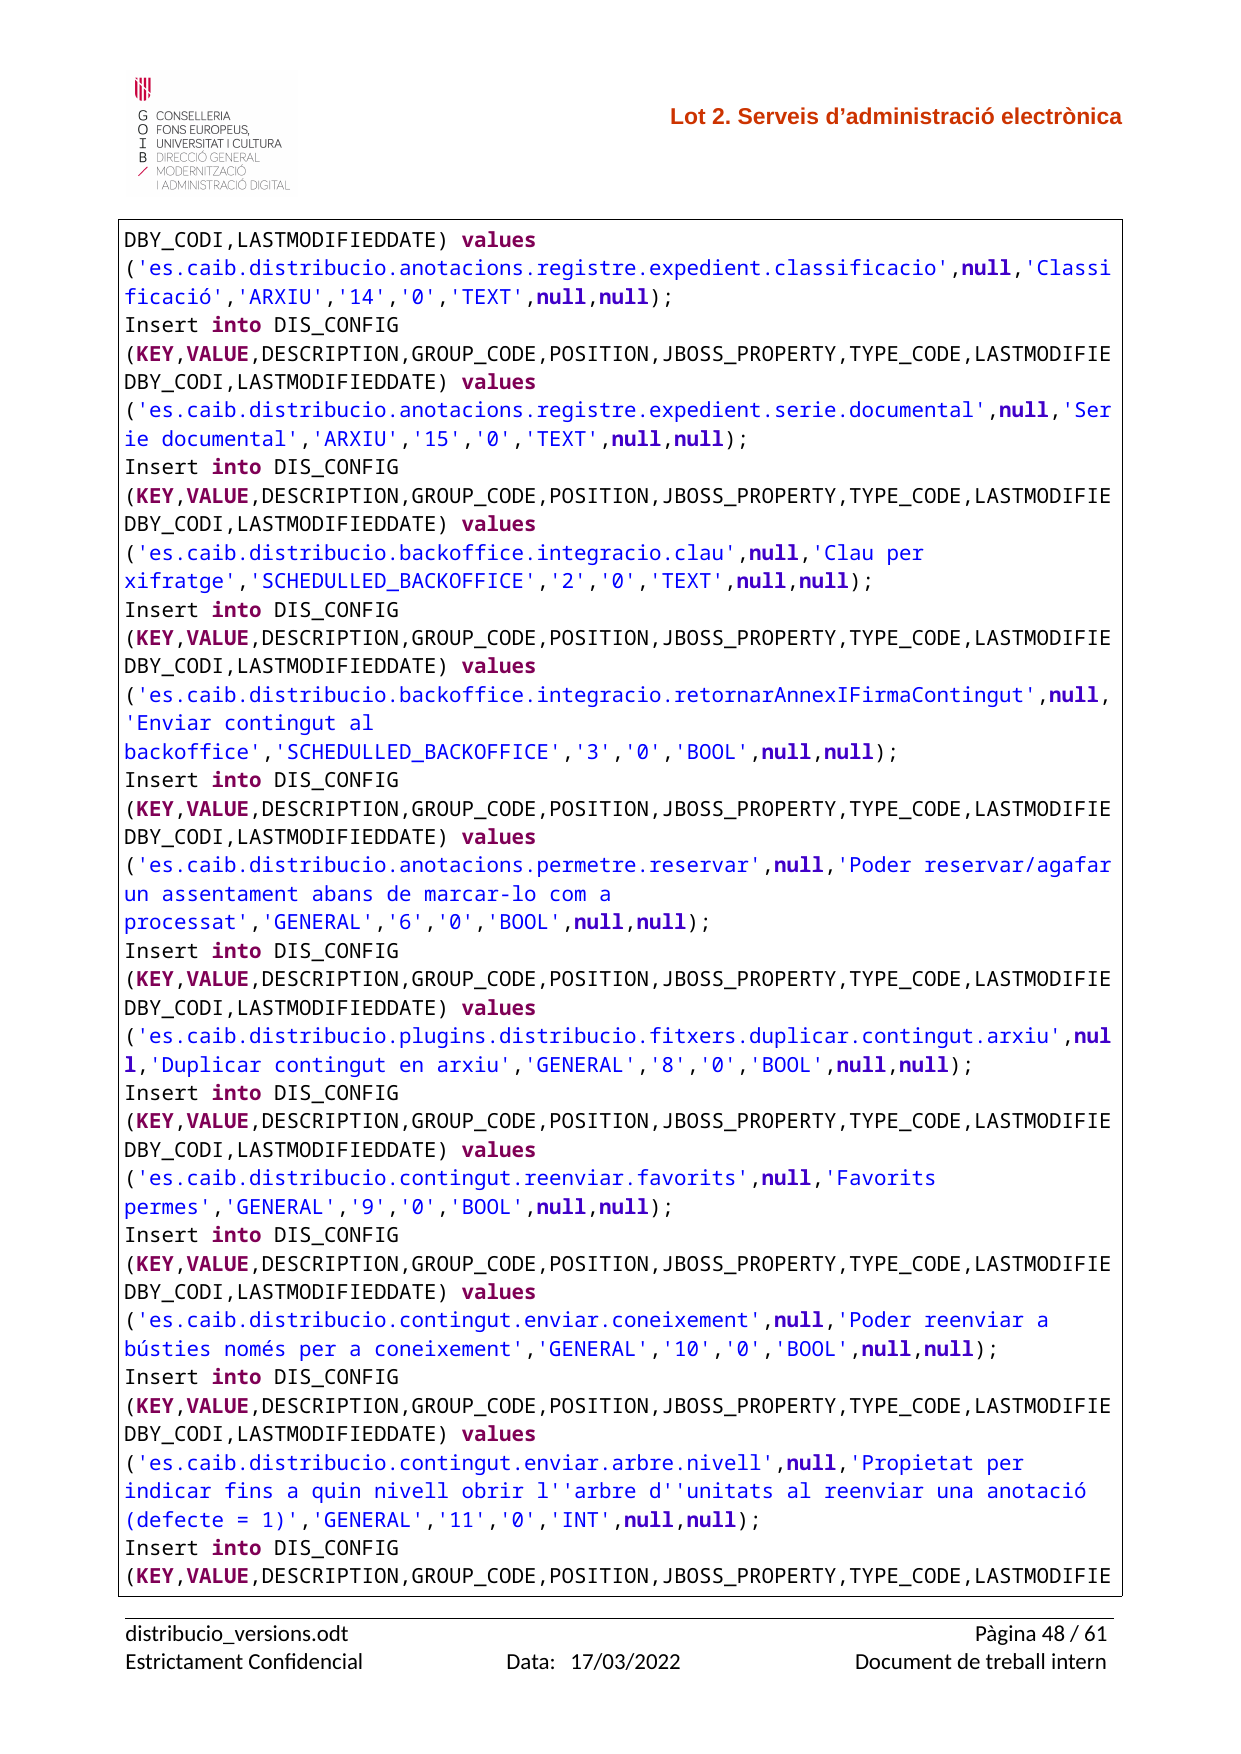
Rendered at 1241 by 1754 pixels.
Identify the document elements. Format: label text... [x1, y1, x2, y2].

table_header DBY_CODI,LASTMODIFIEDDATE) values ('es.caib.distribucio.anotacions.registre.expedient.classificacio',null,'Classificació','ARXIU','14','0','TEXT',null,null); Insert into DIS_CONFIG (KEY,VALUE,DESCRIPTION,GROUP_CODE,POSITION,JBOSS_PROPERTY,TYPE_CODE,LASTMODIFIEDBY_CODI,LASTMODIFIEDDATE) values ('es.caib.distribucio.anotacions.registre.expedient.serie.documental',null,'Serie documental','ARXIU','15','0','TEXT',null,null); Insert into DIS_CONFIG (KEY,VALUE,DESCRIPTION,GROUP_CODE,POSITION,JBOSS_PROPERTY,TYPE_CODE,LASTMODIFIEDBY_CODI,LASTMODIFIEDDATE) values ('es.caib.distribucio.backoffice.integracio.clau',null,'Clau per xifratge','SCHEDULLED_BACKOFFICE','2','0','TEXT',null,null); Insert into DIS_CONFIG (KEY,VALUE,DESCRIPTION,GROUP_CODE,POSITION,JBOSS_PROPERTY,TYPE_CODE,LASTMODIFIEDBY_CODI,LASTMODIFIEDDATE) values ('es.caib.distribucio.backoffice.integracio.retornarAnnexIFirmaContingut',null,'Enviar contingut al backoffice','SCHEDULLED_BACKOFFICE','3','0','BOOL',null,null); Insert into DIS_CONFIG (KEY,VALUE,DESCRIPTION,GROUP_CODE,POSITION,JBOSS_PROPERTY,TYPE_CODE,LASTMODIFIEDBY_CODI,LASTMODIFIEDDATE) values ('es.caib.distribucio.anotacions.permetre.reservar',null,'Poder reservar/agafar un assentament abans de marcar-lo com a processat','GENERAL','6','0','BOOL',null,null); Insert into DIS_CONFIG (KEY,VALUE,DESCRIPTION,GROUP_CODE,POSITION,JBOSS_PROPERTY,TYPE_CODE,LASTMODIFIEDBY_CODI,LASTMODIFIEDDATE) values ('es.caib.distribucio.plugins.distribucio.fitxers.duplicar.contingut.arxiu',null,'Duplicar contingut en arxiu','GENERAL','8','0','BOOL',null,null); Insert into DIS_CONFIG (KEY,VALUE,DESCRIPTION,GROUP_CODE,POSITION,JBOSS_PROPERTY,TYPE_CODE,LASTMODIFIEDBY_CODI,LASTMODIFIEDDATE) values ('es.caib.distribucio.contingut.reenviar.favorits',null,'Favorits permes','GENERAL','9','0','BOOL',null,null); Insert into DIS_CONFIG (KEY,VALUE,DESCRIPTION,GROUP_CODE,POSITION,JBOSS_PROPERTY,TYPE_CODE,LASTMODIFIEDBY_CODI,LASTMODIFIEDDATE) values ('es.caib.distribucio.contingut.enviar.coneixement',null,'Poder reenviar a bústies només per a coneixement','GENERAL','10','0','BOOL',null,null); Insert into DIS_CONFIG (KEY,VALUE,DESCRIPTION,GROUP_CODE,POSITION,JBOSS_PROPERTY,TYPE_CODE,LASTMODIFIEDBY_CODI,LASTMODIFIEDDATE) values ('es.caib.distribucio.contingut.enviar.arbre.nivell',null,'Propietat per indicar fins a quin nivell obrir l''arbre d''unitats al reenviar una anotació (defecte = 1)','GENERAL','11','0','INT',null,null); Insert into DIS_CONFIG (KEY,VALUE,DESCRIPTION,GROUP_CODE,POSITION,JBOSS_PROPERTY,TYPE_CODE,LASTMODIFIE [119, 220, 1122, 1596]
picture [126, 70, 299, 197]
